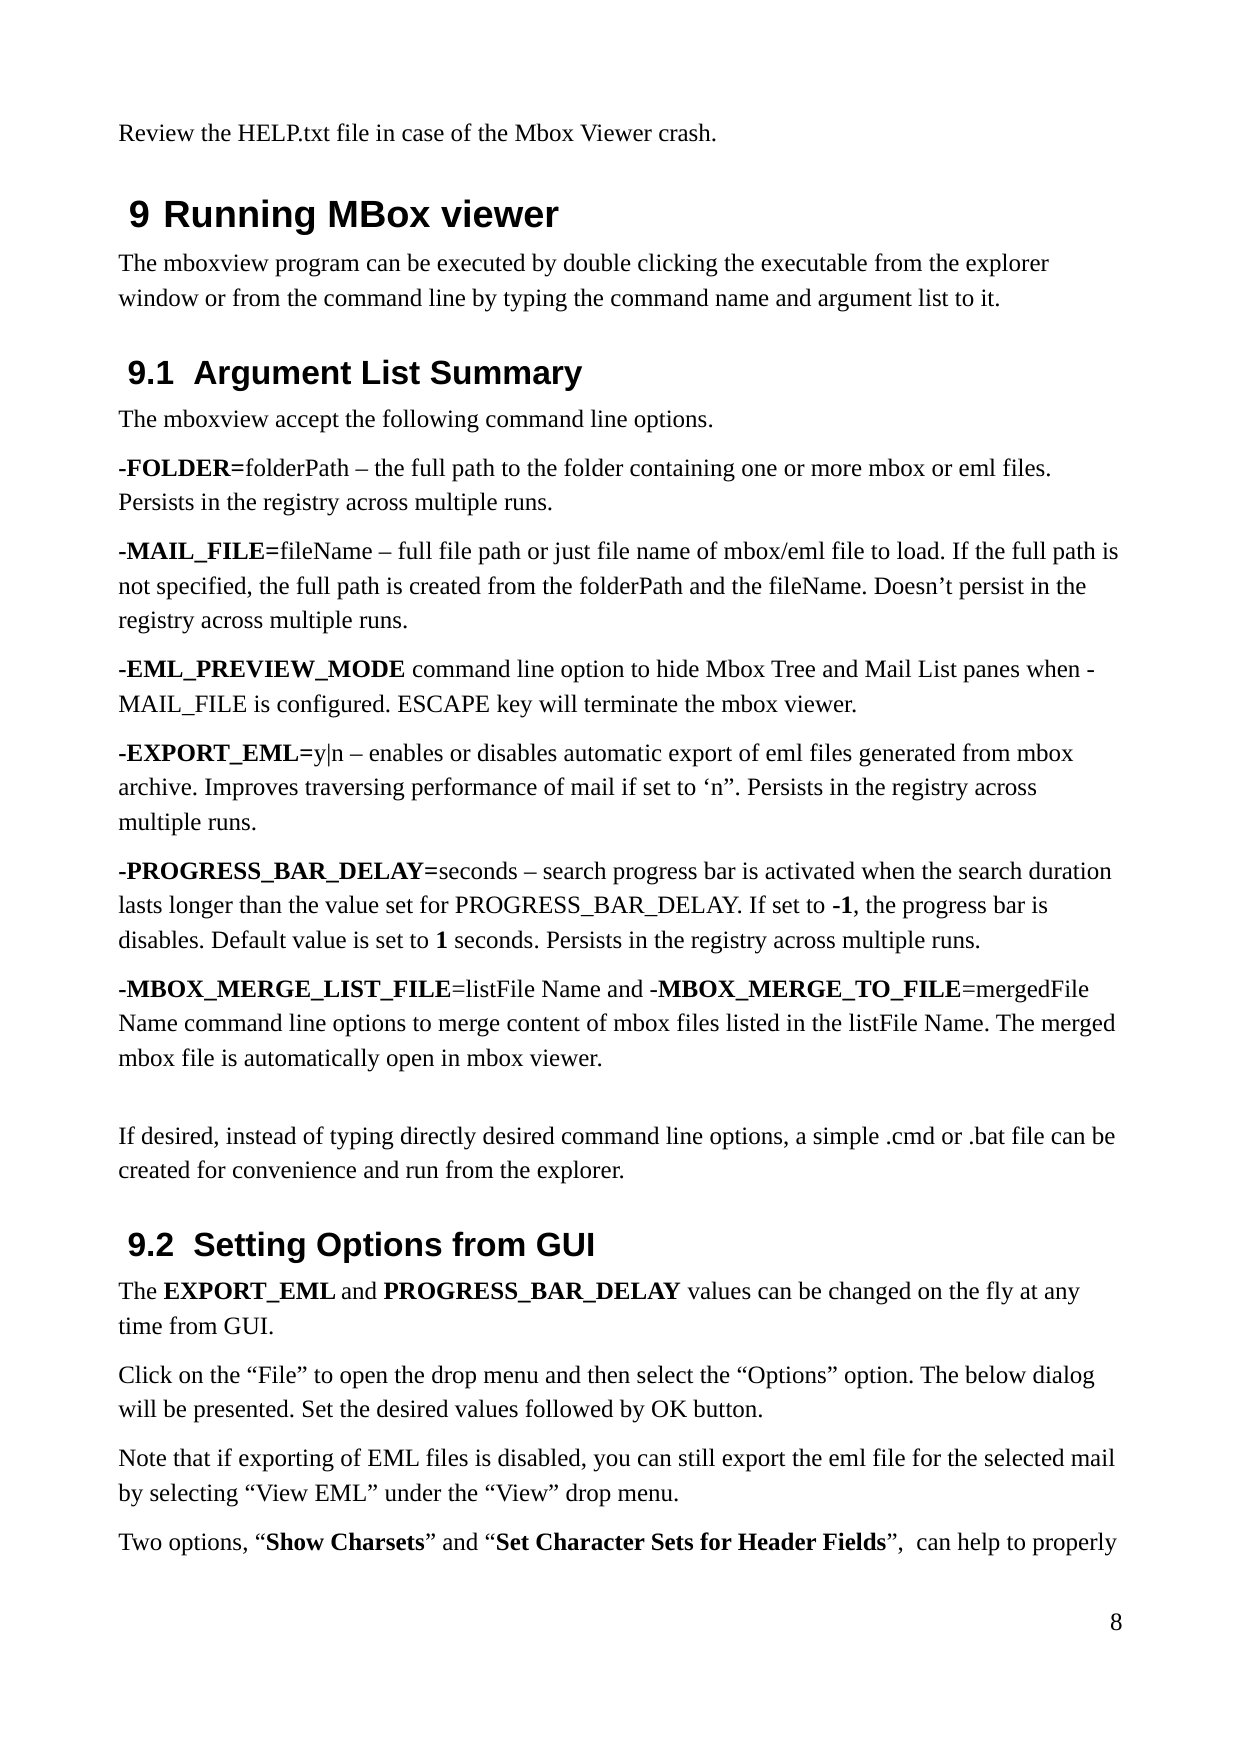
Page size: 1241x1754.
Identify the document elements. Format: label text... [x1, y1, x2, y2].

subtitle Argument List Summary [118, 353, 1122, 391]
text -FOLDER=folderPath – the full path to the folder containing one or more mbox or eml files. Persists in the registry across multiple runs. [118, 453, 1122, 516]
text Review the HELP.txt file in case of the Mbox Viewer crash. [118, 118, 1122, 147]
text -PROGRESS_BAR_DELAY=seconds – search progress bar is activated when the search duration lasts longer than the value set for PROGRESS_BAR_DELAY. If set to -1, the progress bar is disables. Default value is set to 1 seconds. Persists in the registry across multiple runs. [118, 856, 1122, 954]
text The EXPORT_EML and PROGRESS_BAR_DELAY values can be changed on the fly at any time from GUI. [118, 1276, 1122, 1339]
text -EML_PREVIEW_MODE command line option to hide Mbox Tree and Mail List panes when -MAIL_FILE is configured. ESCAPE key will terminate the mbox viewer. [118, 654, 1122, 718]
text -MAIL_FILE=fileName – full file path or just file name of mbox/eml file to load. If the full path is not specified, the full path is created from the folderPath and the fileName. Doesn’t persist in the registry across multiple runs. [118, 536, 1122, 634]
text The mboxview accept the following command line options. [118, 404, 1122, 433]
text The mboxview program can be executed by double clicking the executable from the explorer window or from the command line by typing the command name and argument list to it. [118, 248, 1122, 312]
text -MBOX_MERGE_LIST_FILE=listFile Name and -MBOX_MERGE_TO_FILE=mergedFile Name command line options to merge content of mbox files listed in the listFile Name. The merged mbox file is automatically open in mbox viewer. [118, 974, 1122, 1072]
text Click on the “File” to open the drop menu and then select the “Options” option. The below dialog will be presented. Set the desired values followed by OK button. [118, 1360, 1122, 1423]
subtitle Running MBox viewer [118, 192, 1122, 236]
text Two options, “Show Charsets” and “Set Character Sets for Header Fields”, can help to properly [118, 1527, 1122, 1556]
text -EXPORT_EML=y|n – enables or disables automatic export of eml files generated from mbox archive. Improves traversing performance of mail if set to ‘n”. Persists in the registry across multiple runs. [118, 738, 1122, 836]
subtitle Setting Options from GUI [118, 1225, 1122, 1264]
text If desired, instead of typing directly desired command line options, a simple .cmd or .bat file can be created for convenience and run from the explorer. [118, 1121, 1122, 1184]
text Note that if exporting of EML files is disabled, you can still export the eml file for the selected mail by selecting “View EML” under the “View” drop menu. [118, 1443, 1122, 1507]
